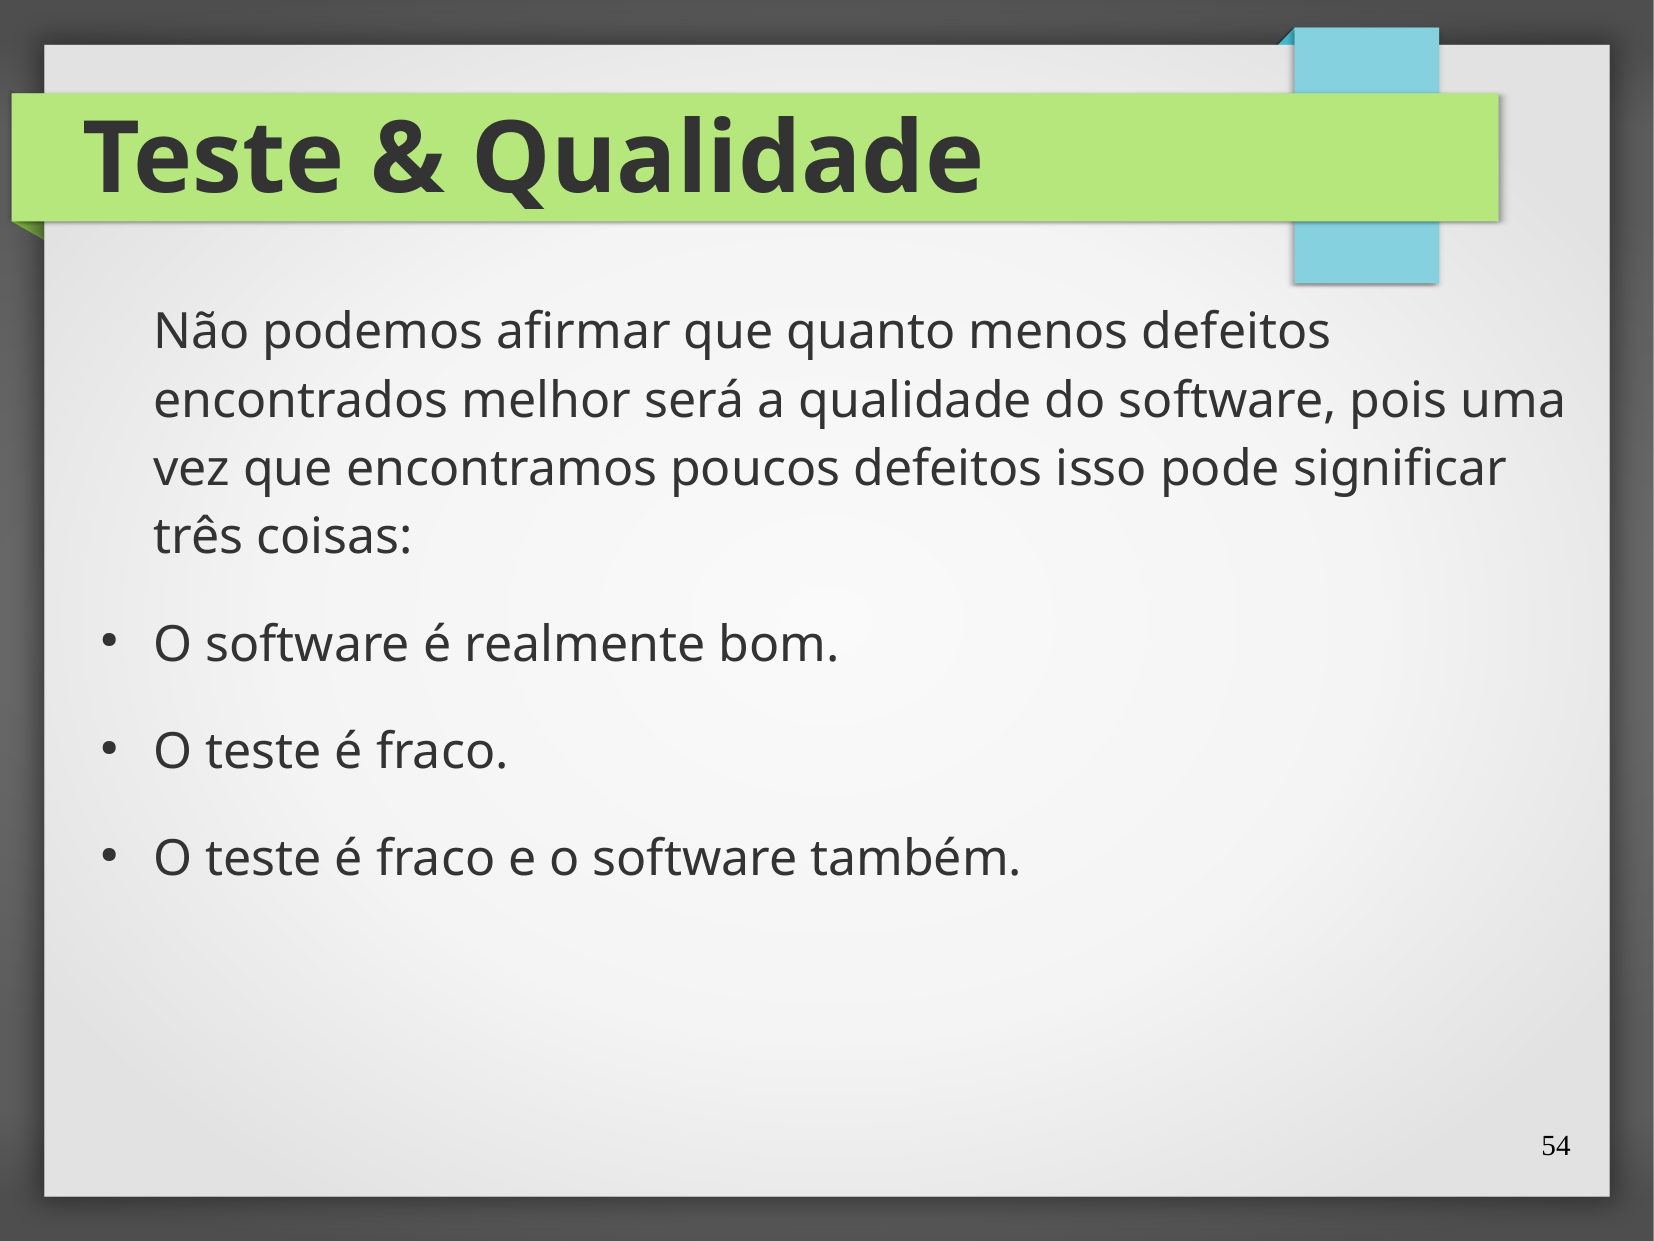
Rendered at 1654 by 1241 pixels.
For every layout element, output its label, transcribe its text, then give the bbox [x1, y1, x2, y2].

picture [0, 0, 1654, 1241]
list Não podemos afirmar que quanto menos defeitos encontrados melhor será a qualidade do software, pois uma vez que encontramos poucos defeitos isso pode significar três coisas: O software é realmente bom. O teste é fraco. O teste é fraco e o software também. [82, 295, 1571, 1015]
title Teste & Qualidade [82, 94, 1264, 213]
